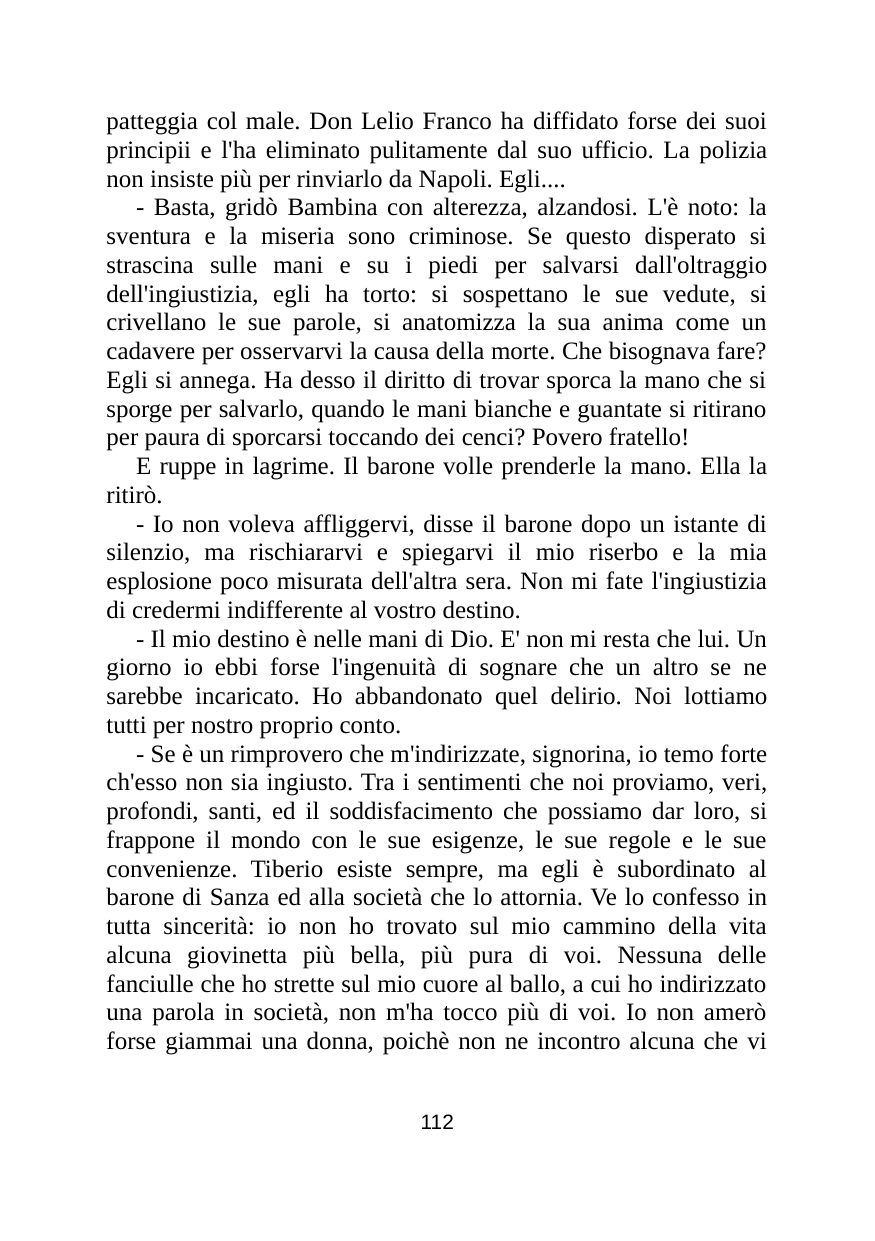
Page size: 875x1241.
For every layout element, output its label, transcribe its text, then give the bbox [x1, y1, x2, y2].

text - Se è un rimprovero che m'indirizzate, signorina, io temo forte ch'esso non sia ingiusto. Tra i sentimenti che noi proviamo, veri, profondi, santi, ed il soddisfacimento che possiamo dar loro, si frappone il mondo con le sue esigenze, le sue regole e le sue convenienze. Tiberio esiste sempre, ma egli è subordinato al barone di Sanza ed alla società che lo attornia. Ve lo confesso in tutta sincerità: io non ho trovato sul mio cammino della vita alcuna giovinetta più bella, più pura di voi. Nessuna delle fanciulle che ho strette sul mio cuore al ballo, a cui ho indirizzato una parola in società, non m'ha tocco più di voi. Io non amerò forse giammai una donna, poichè non ne incontro alcuna che vi [106, 739, 768, 1055]
text - Il mio destino è nelle mani di Dio. E' non mi resta che lui. Un giorno io ebbi forse l'ingenuità di sognare che un altro se ne sarebbe incaricato. Ho abbandonato quel delirio. Noi lottiamo tutti per nostro proprio conto. [106, 624, 768, 739]
text - Basta, gridò Bambina con alterezza, alzandosi. L'è noto: la sventura e la miseria sono criminose. Se questo disperato si strascina sulle mani e su i piedi per salvarsi dall'oltraggio dell'ingiustizia, egli ha torto: si sospettano le sue vedute, si crivellano le sue parole, si anatomizza la sua anima come un cadavere per osservarvi la causa della morte. Che bisognava fare? Egli si annega. Ha desso il diritto di trovar sporca la mano che si sporge per salvarlo, quando le mani bianche e guantate si ritirano per paura di sporcarsi toccando dei cenci? Povero fratello! [106, 192, 768, 451]
text patteggia col male. Don Lelio Franco ha diffidato forse dei suoi principii e l'ha eliminato pulitamente dal suo ufficio. La polizia non insiste più per rinviarlo da Napoli. Egli.... [106, 106, 768, 192]
text E ruppe in lagrime. Il barone volle prenderle la mano. Ella la ritirò. [106, 451, 768, 509]
text - Io non voleva affliggervi, disse il barone dopo un istante di silenzio, ma rischiararvi e spiegarvi il mio riserbo e la mia esplosione poco misurata dell'altra sera. Non mi fate l'ingiustizia di credermi indifferente al vostro destino. [106, 509, 768, 624]
